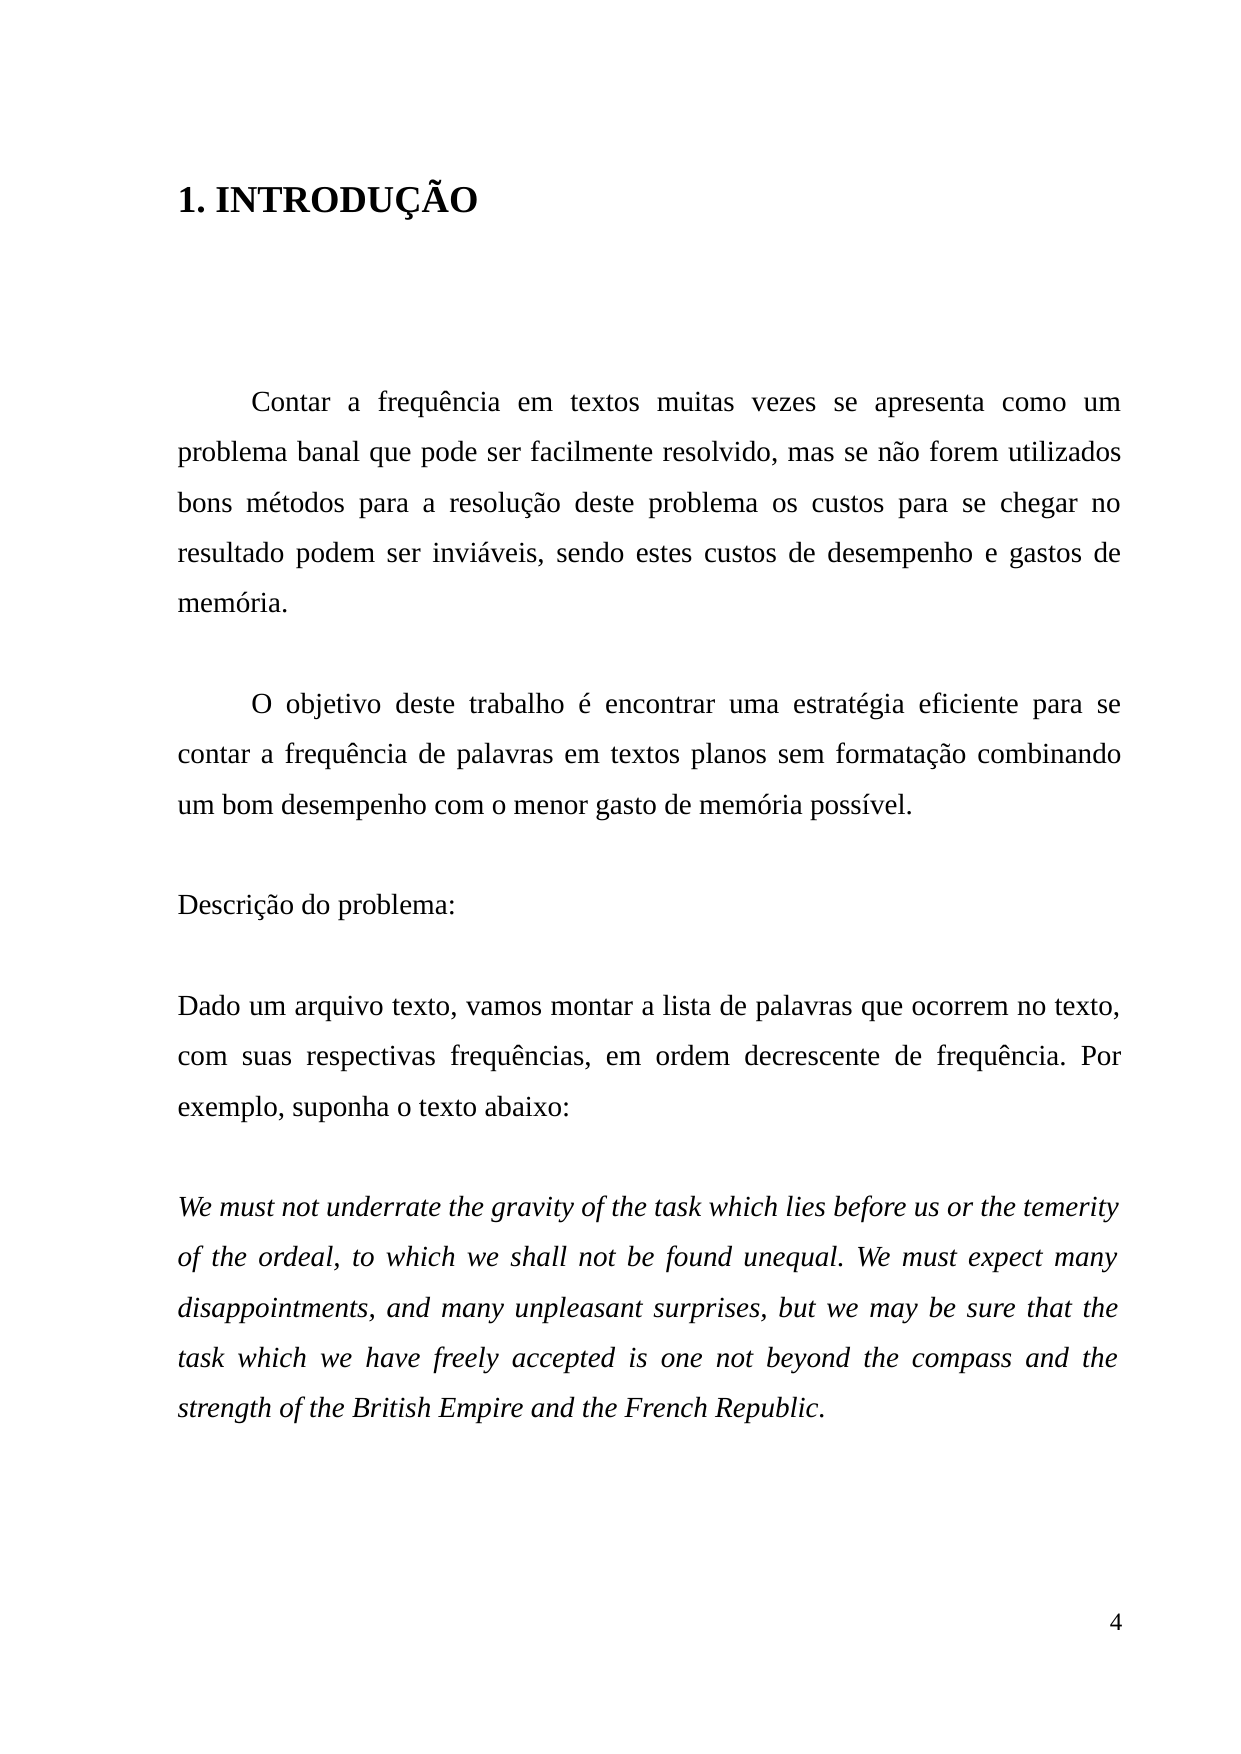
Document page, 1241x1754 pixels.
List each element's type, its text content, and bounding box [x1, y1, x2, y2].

text Contar a frequência em textos muitas vezes se apresenta como um problema banal que pode ser facilmente resolvido, mas se não forem utilizados bons métodos para a resolução deste problema os custos para se chegar no resultado podem ser inviáveis, sendo estes custos de desempenho e gastos de memória. [177, 384, 1122, 619]
text Descrição do problema: [177, 887, 1122, 921]
subtitle 1. INTRODUÇÃO [177, 177, 1122, 221]
text We must not underrate the gravity of the task which lies before us or the temerity of the ordeal, to which we shall not be found unequal. We must expect many disappointments, and many unpleasant surprises, but we may be sure that the task which we have freely accepted is one not beyond the compass and the strength of the British Empire and the French Republic. [177, 1189, 1122, 1424]
text O objetivo deste trabalho é encontrar uma estratégia eficiente para se contar a frequência de palavras em textos planos sem formatação combinando um bom desempenho com o menor gasto de memória possível. [177, 686, 1122, 820]
text Dado um arquivo texto, vamos montar a lista de palavras que ocorrem no texto, com suas respectivas frequências, em ordem decrescente de frequência. Por exemplo, suponha o texto abaixo: [177, 988, 1122, 1122]
